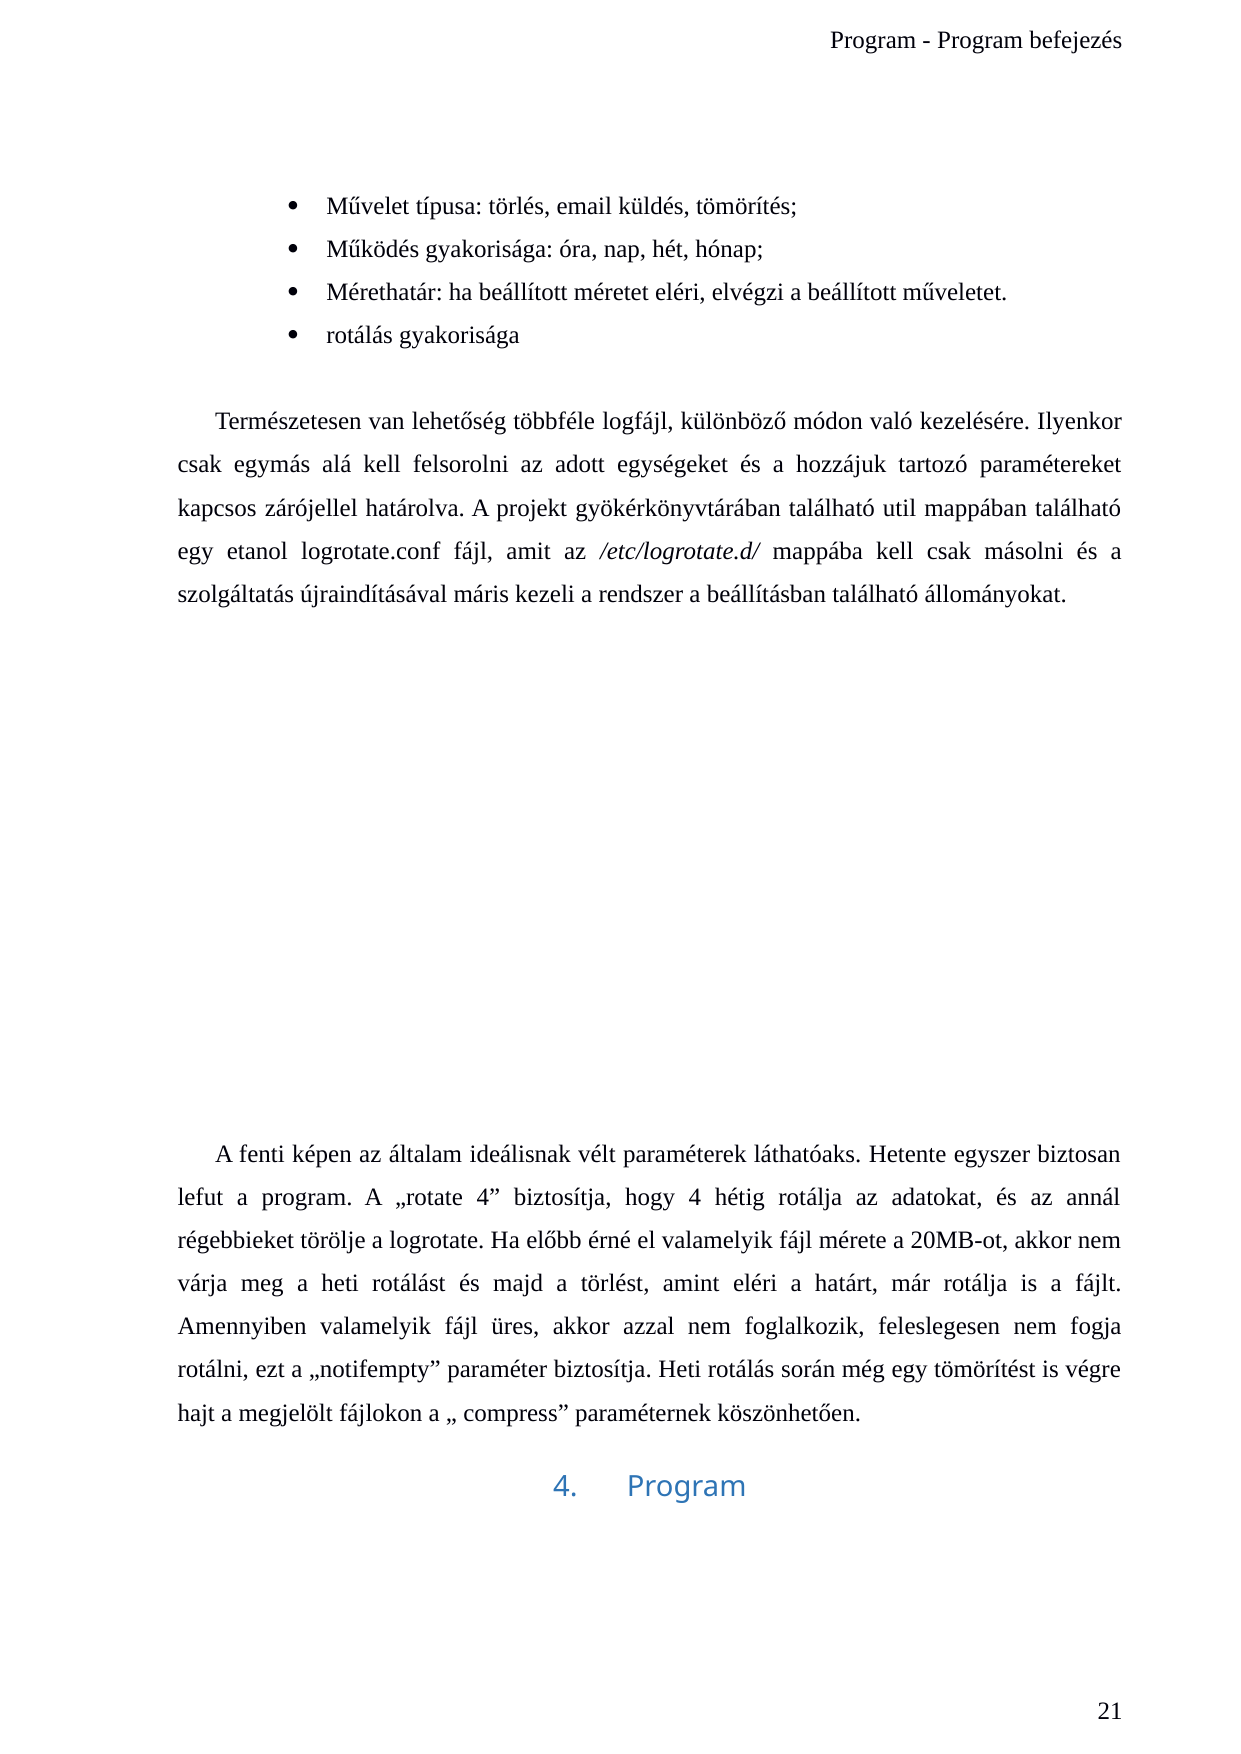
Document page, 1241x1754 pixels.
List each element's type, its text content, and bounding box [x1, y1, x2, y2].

text Természetesen van lehetőség többféle logfájl, különböző módon való kezelésére. Ilyenkor csak egymás alá kell felsorolni az adott egységeket és a hozzájuk tartozó paramétereket kapcsos zárójellel határolva. A projekt gyökérkönyvtárában található util mappában található egy etanol logrotate.conf fájl, amit az /etc/logrotate.d/ mappába kell csak másolni és a szolgáltatás újraindításával máris kezeli a rendszer a beállításban található állományokat. [177, 406, 1122, 608]
subtitle Program [177, 1466, 1122, 1505]
list Művelet típusa: törlés, email küldés, tömörítés; [288, 191, 1122, 219]
text A fenti képen az általam ideálisnak vélt paraméterek láthatóaks. Hetente egyszer biztosan lefut a program. A „rotate 4” biztosítja, hogy 4 hétig rotálja az adatokat, és az annál régebbieket törölje a logrotate. Ha előbb érné el valamelyik fájl mérete a 20MB-ot, akkor nem várja meg a heti rotálást és majd a törlést, amint eléri a határt, már rotálja is a fájlt. Amennyiben valamelyik fájl üres, akkor azzal nem foglalkozik, feleslegesen nem fogja rotálni, ezt a „notifempty” paraméter biztosítja. Heti rotálás során még egy tömörítést is végre hajt a megjelölt fájlokon a „ compress” paraméternek köszönhetően. [177, 1139, 1122, 1426]
list Mérethatár: ha beállított méretet eléri, elvégzi a beállított műveletet. [288, 277, 1122, 306]
list rotálás gyakorisága [288, 320, 1122, 349]
list Működés gyakorisága: óra, nap, hét, hónap; [288, 234, 1122, 263]
